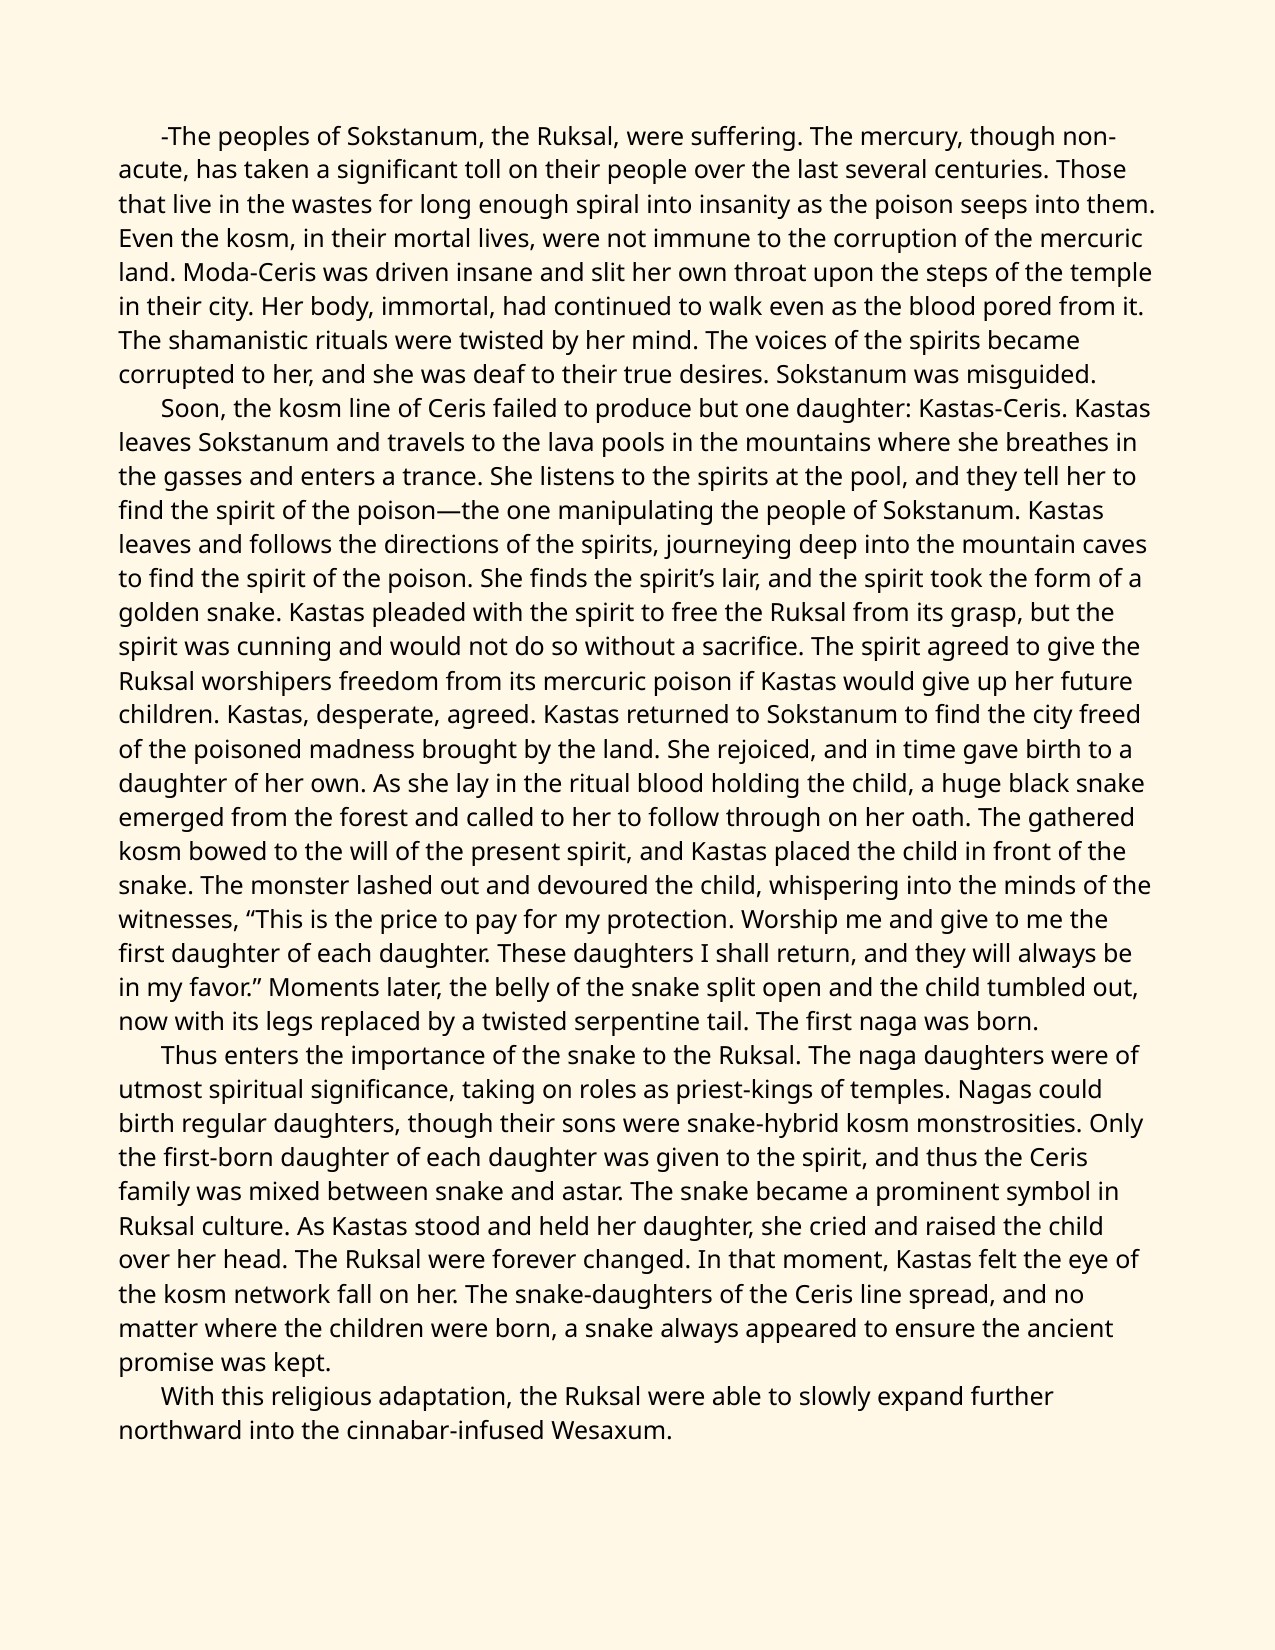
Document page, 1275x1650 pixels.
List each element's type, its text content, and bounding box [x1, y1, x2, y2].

text -The peoples of Sokstanum, the Ruksal, were suffering. The mercury, though non-acute, has taken a significant toll on their people over the last several centuries. Those that live in the wastes for long enough spiral into insanity as the poison seeps into them. Even the kosm, in their mortal lives, were not immune to the corruption of the mercuric land. Moda-Ceris was driven insane and slit her own throat upon the steps of the temple in their city. Her body, immortal, had continued to walk even as the blood pored from it. The shamanistic rituals were twisted by her mind. The voices of the spirits became corrupted to her, and she was deaf to their true desires. Sokstanum was misguided. [118, 118, 1157, 391]
text Soon, the kosm line of Ceris failed to produce but one daughter: Kastas-Ceris. Kastas leaves Sokstanum and travels to the lava pools in the mountains where she breathes in the gasses and enters a trance. She listens to the spirits at the pool, and they tell her to find the spirit of the poison—the one manipulating the people of Sokstanum. Kastas leaves and follows the directions of the spirits, journeying deep into the mountain caves to find the spirit of the poison. She finds the spirit’s lair, and the spirit took the form of a golden snake. Kastas pleaded with the spirit to free the Ruksal from its grasp, but the spirit was cunning and would not do so without a sacrifice. The spirit agreed to give the Ruksal worshipers freedom from its mercuric poison if Kastas would give up her future children. Kastas, desperate, agreed. Kastas returned to Sokstanum to find the city freed of the poisoned madness brought by the land. She rejoiced, and in time gave birth to a daughter of her own. As she lay in the ritual blood holding the child, a huge black snake emerged from the forest and called to her to follow through on her oath. The gathered kosm bowed to the will of the present spirit, and Kastas placed the child in front of the snake. The monster lashed out and devoured the child, whispering into the minds of the witnesses, “This is the price to pay for my protection. Worship me and give to me the first daughter of each daughter. These daughters I shall return, and they will always be in my favor.” Moments later, the belly of the snake split open and the child tumbled out, now with its legs replaced by a twisted serpentine tail. The first naga was born. [118, 391, 1157, 1038]
text Thus enters the importance of the snake to the Ruksal. The naga daughters were of utmost spiritual significance, taking on roles as priest-kings of temples. Nagas could birth regular daughters, though their sons were snake-hybrid kosm monstrosities. Only the first-born daughter of each daughter was given to the spirit, and thus the Ceris family was mixed between snake and astar. The snake became a prominent symbol in Ruksal culture. As Kastas stood and held her daughter, she cried and raised the child over her head. The Ruksal were forever changed. In that moment, Kastas felt the eye of the kosm network fall on her. The snake-daughters of the Ceris line spread, and no matter where the children were born, a snake always appeared to ensure the ancient promise was kept. [118, 1038, 1157, 1378]
text With this religious adaptation, the Ruksal were able to slowly expand further northward into the cinnabar-infused Wesaxum. [118, 1378, 1157, 1447]
